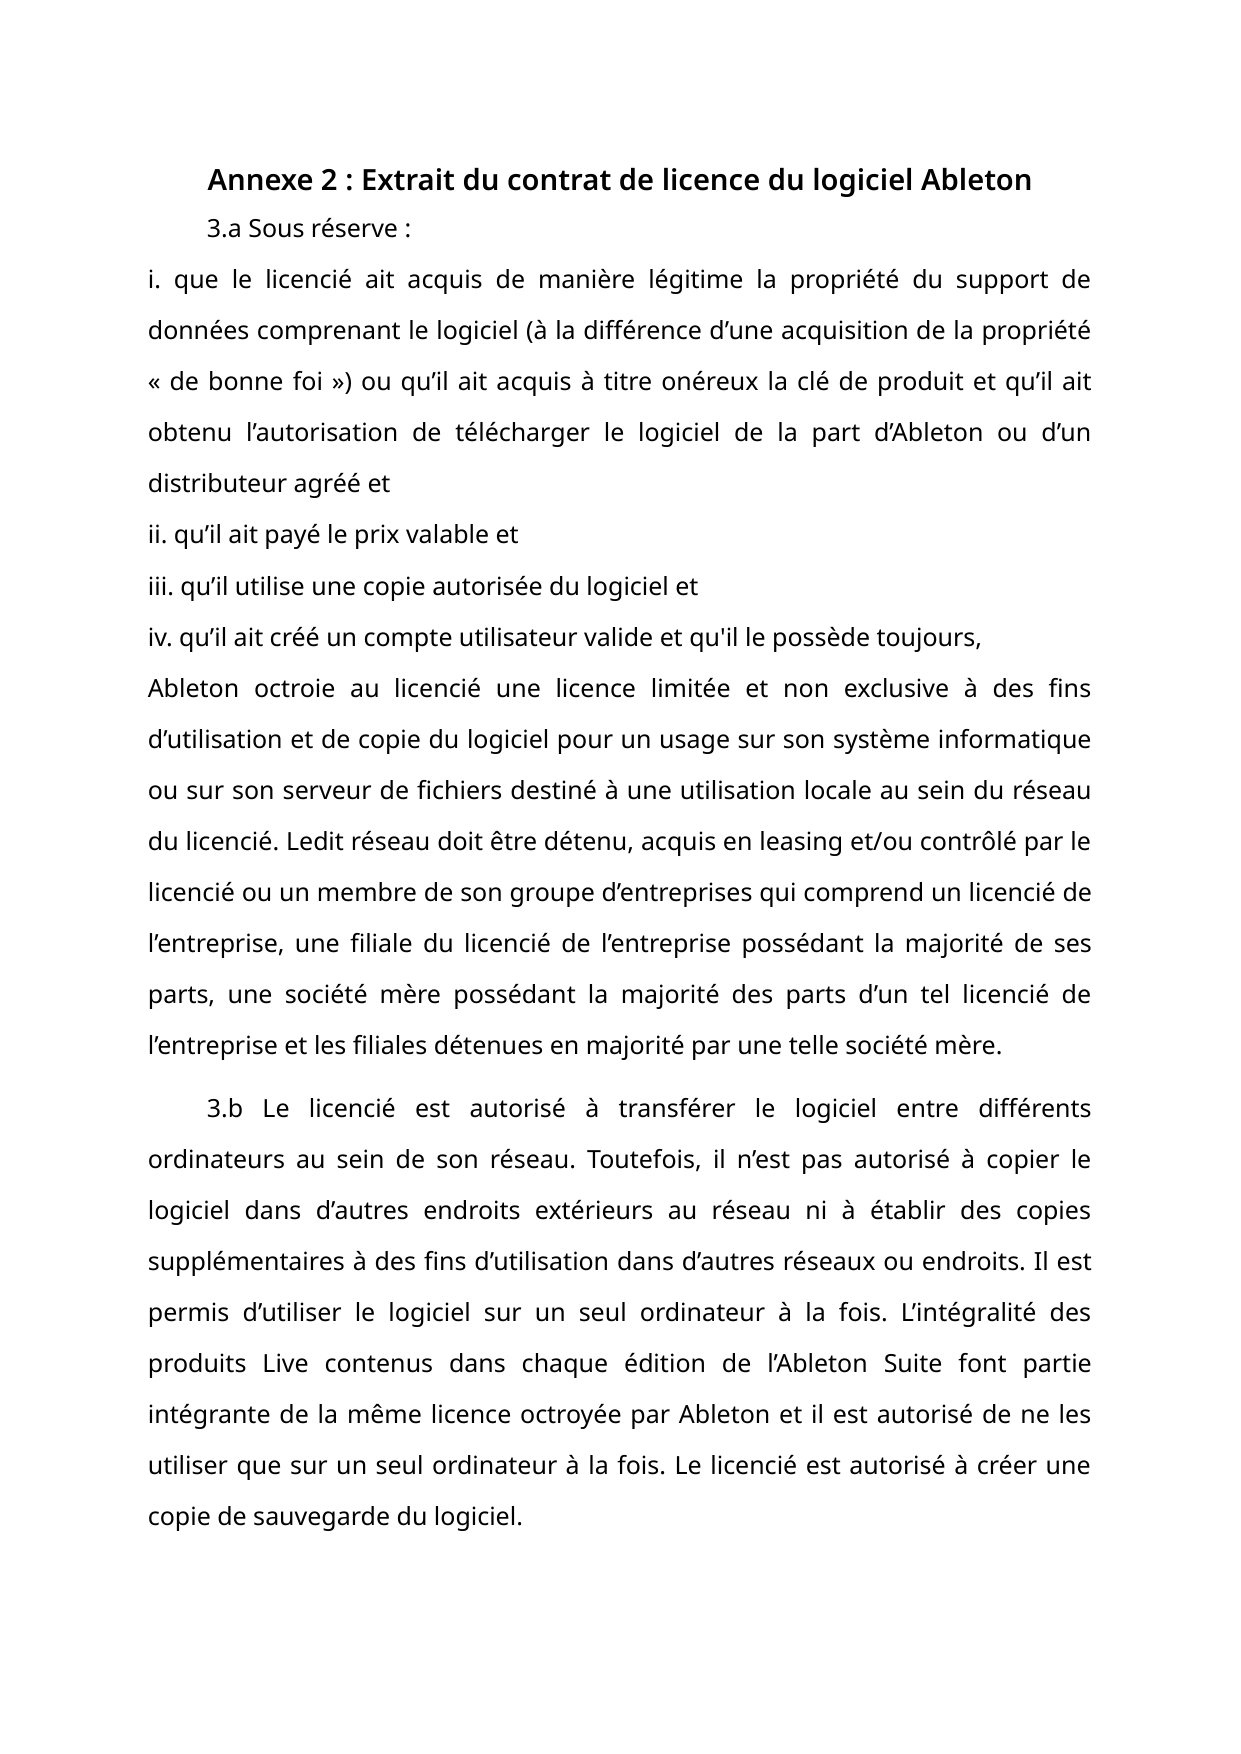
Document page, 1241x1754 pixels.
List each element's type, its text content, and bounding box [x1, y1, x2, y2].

text 3.b Le licencié est autorisé à transférer le logiciel entre différents ordinateurs au sein de son réseau. Toutefois, il n’est pas autorisé à copier le logiciel dans d’autres endroits extérieurs au réseau ni à établir des copies supplémentaires à des fins d’utilisation dans d’autres réseaux ou endroits. Il est permis d’utiliser le logiciel sur un seul ordinateur à la fois. L’intégralité des produits Live contenus dans chaque édition de l’Ableton Suite font partie intégrante de la même licence octroyée par Ableton et il est autorisé de ne les utiliser que sur un seul ordinateur à la fois. Le licencié est autorisé à créer une copie de sauvegarde du logiciel. [148, 1090, 1093, 1533]
text 3.a Sous réserve : i. que le licencié ait acquis de manière légitime la propriété du support de données comprenant le logiciel (à la différence d’une acquisition de la propriété « de bonne foi ») ou qu’il ait acquis à titre onéreux la clé de produit et qu’il ait obtenu l’autorisation de télécharger le logiciel de la part d’Ableton ou d’un distributeur agréé et ii. qu’il ait payé le prix valable et iii. qu’il utilise une copie autorisée du logiciel et iv. qu’il ait créé un compte utilisateur valide et qu'il le possède toujours, Ableton octroie au licencié une licence limitée et non exclusive à des fins d’utilisation et de copie du logiciel pour un usage sur son système informatique ou sur son serveur de fichiers destiné à une utilisation locale au sein du réseau du licencié. Ledit réseau doit être détenu, acquis en leasing et/ou contrôlé par le licencié ou un membre de son groupe d’entreprises qui comprend un licencié de l’entreprise, une filiale du licencié de l’entreprise possédant la majorité de ses parts, une société mère possédant la majorité des parts d’un tel licencié de l’entreprise et les filiales détenues en majorité par une telle société mère. [148, 211, 1093, 1062]
subtitle Annexe 2 : Extrait du contrat de licence du logiciel Ableton [148, 159, 1093, 199]
